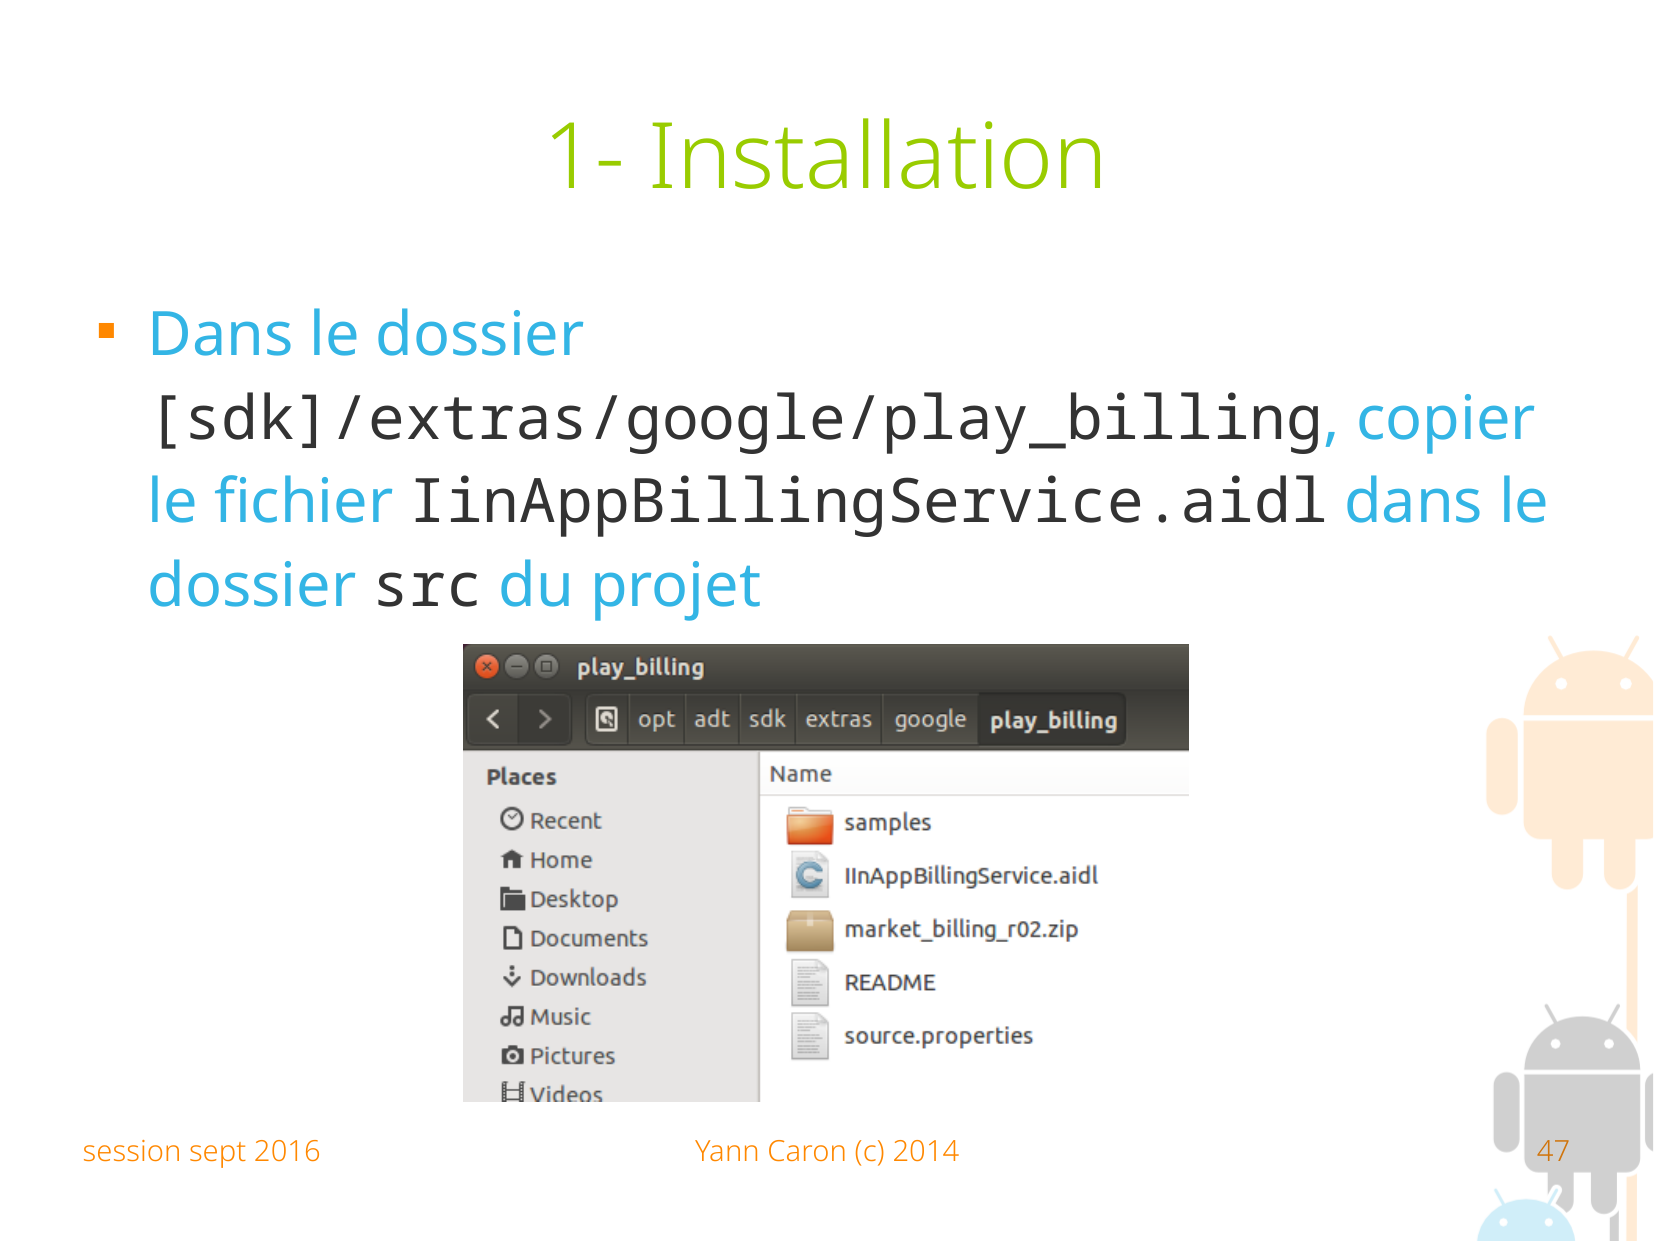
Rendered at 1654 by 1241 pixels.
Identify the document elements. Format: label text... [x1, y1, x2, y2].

list Dans le dossier [sdk]/extras/google/play_billing, copier le fichier IinAppBillingService.aidl dans le dossier src du projet [82, 290, 1571, 631]
title 1- Installation [82, 49, 1571, 257]
picture [240, 423, 1654, 1241]
